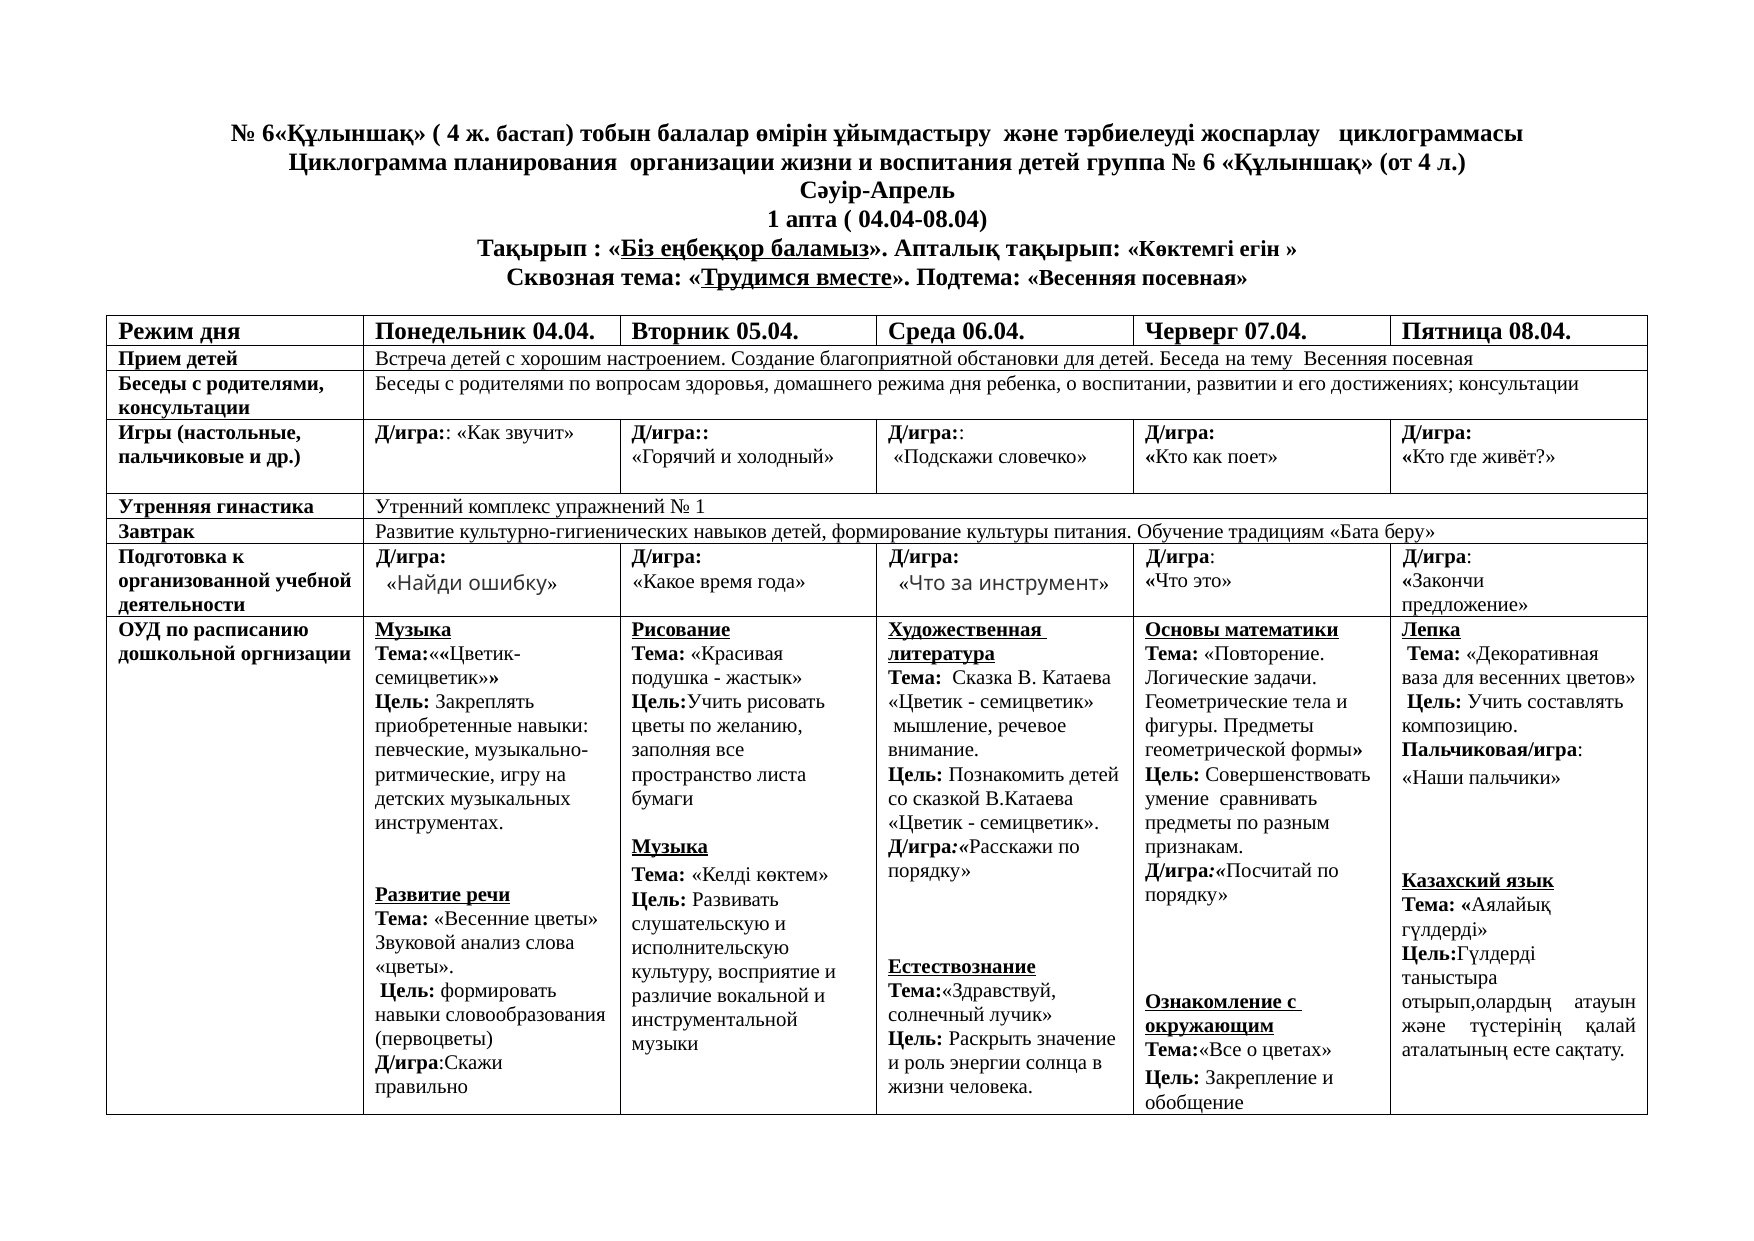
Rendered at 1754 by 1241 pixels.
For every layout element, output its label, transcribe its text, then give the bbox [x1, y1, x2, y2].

table_header Черверг 07.04. [1134, 316, 1390, 344]
text Тақырып : «Біз еңбеққор баламыз». Апталық тақырып: «Көктемгі егін » [118, 233, 1636, 262]
table_cell Игры (настольные, пальчиковые и др.) [107, 420, 363, 493]
text Сквозная тема: «Трудимся вместе». Подтема: «Весенняя посевная» [118, 262, 1636, 291]
table_header Среда 06.04. [877, 316, 1133, 344]
table_cell Утренняя гинастика [107, 494, 363, 518]
table_header Понедельник 04.04. [364, 316, 620, 344]
table_cell Д/игра:: «Как звучит» [364, 420, 620, 493]
table_cell Д/игра: «Кто где живёт?» [1391, 420, 1647, 493]
table_cell Развитие культурно-гигиенических навыков детей, формирование культуры питания. Обучение традициям «Бата беру» [364, 519, 1647, 543]
table_cell Утренний комплекс упражнений № 1 [364, 494, 1647, 518]
table_cell Подготовка к организованной учебной деятельности [107, 544, 363, 616]
table_cell ОУД по расписанию дошкольной оргнизации [107, 617, 363, 1114]
table_cell Основы математики Тема: «Повторение. Логические задачи. Геометрические тела и фигуры. Предметы геометрической формы» Цель: Совершенствовать умение сравнивать предметы по разным признакам. Д/игра:«Посчитай по порядку» Ознакомление с окружающим Тема:«Все о цветах» Цель: Закрепление и обобщение [1134, 617, 1390, 1114]
table_cell Д/игра: «Что за инструмент» [877, 544, 1133, 616]
table_cell Д/игра: «Закончи предложение» [1391, 544, 1647, 616]
table_cell Художественная литература Тема: Сказка В. Катаева «Цветик - семицветик» мышление, речевое внимание. Цель: Познакомить детей со сказкой В.Катаева «Цветик - семицветик». Д/игра:«Расскажи по порядку» Естествознание Тема:«Здравствуй, солнечный лучик» Цель: Раскрыть значение и роль энергии солнца в жизни человека. [877, 617, 1133, 1114]
table_cell Д/игра: «Найди ошибку» [364, 544, 620, 616]
table_cell Рисование Тема: «Красивая подушка - жастык» Цель:Учить рисовать цветы по желанию, заполняя все пространство листа бумаги Музыка Тема: «Келді көктем» Цель: Развивать слушательскую и исполнительскую культуру, восприятие и различие вокальной и инструментальной музыки [621, 617, 876, 1114]
table_cell Музыка Тема:««Цветик-семицветик»» Цель: Закреплять приобретенные навыки: певческие, музыкально-ритмические, игру на детских музыкальных инструментах. Развитие речи Тема: «Весенние цветы» Звуковой анализ слова «цветы». Цель: формировать навыки словообразования (первоцветы) Д/игра:Скажи правильно [364, 617, 620, 1114]
table_cell Беседы с родителями по вопросам здоровья, домашнего режима дня ребенка, о воспитании, развитии и его достижениях; консультации [364, 371, 1647, 419]
table_cell Д/игра: «Кто как поет» [1134, 420, 1390, 493]
text 1 апта ( 04.04-08.04) [118, 204, 1636, 233]
table_header Вторник 05.04. [621, 316, 876, 344]
table_cell Беседы с родителями, консультации [107, 371, 363, 419]
text № 6«Құлыншақ» ( 4 ж. бастап) тобын балалар өмірін ұйымдастыру және тәрбиелеуді жоспарлау циклограммасы Циклограмма планирования организации жизни и воспитания детей группа № 6 «Құлыншақ» (от 4 л.) [118, 118, 1636, 176]
table_cell Д/игра:: «Горячий и холодный» [621, 420, 876, 493]
table_cell Д/игра: «Какое время года» [621, 544, 876, 616]
table_cell Прием детей [107, 346, 363, 369]
text Сәуір-Апрель [118, 176, 1636, 204]
table_cell Лепка Тема: «Декоративная ваза для весенних цветов» Цель: Учить составлять композицию. Пальчиковая/игра: «Наши пальчики» Казахский язык Тема: «Аялайық гүлдерді» Цель:Гүлдерді таныстыра отырып,олардың атауын және түстерінің қалай аталатының есте сақтату. [1391, 617, 1647, 1114]
table_cell Встреча детей с хорошим настроением. Создание благоприятной обстановки для детей. Беседа на тему Весенняя посевная [364, 346, 1647, 369]
table_cell Д/игра:: «Подскажи словечко» [877, 420, 1133, 493]
table_header Режим дня [107, 316, 363, 344]
table_cell Д/игра: «Что это» [1134, 544, 1390, 616]
table_header Пятница 08.04. [1391, 316, 1647, 344]
table_cell Завтрак [107, 519, 363, 543]
